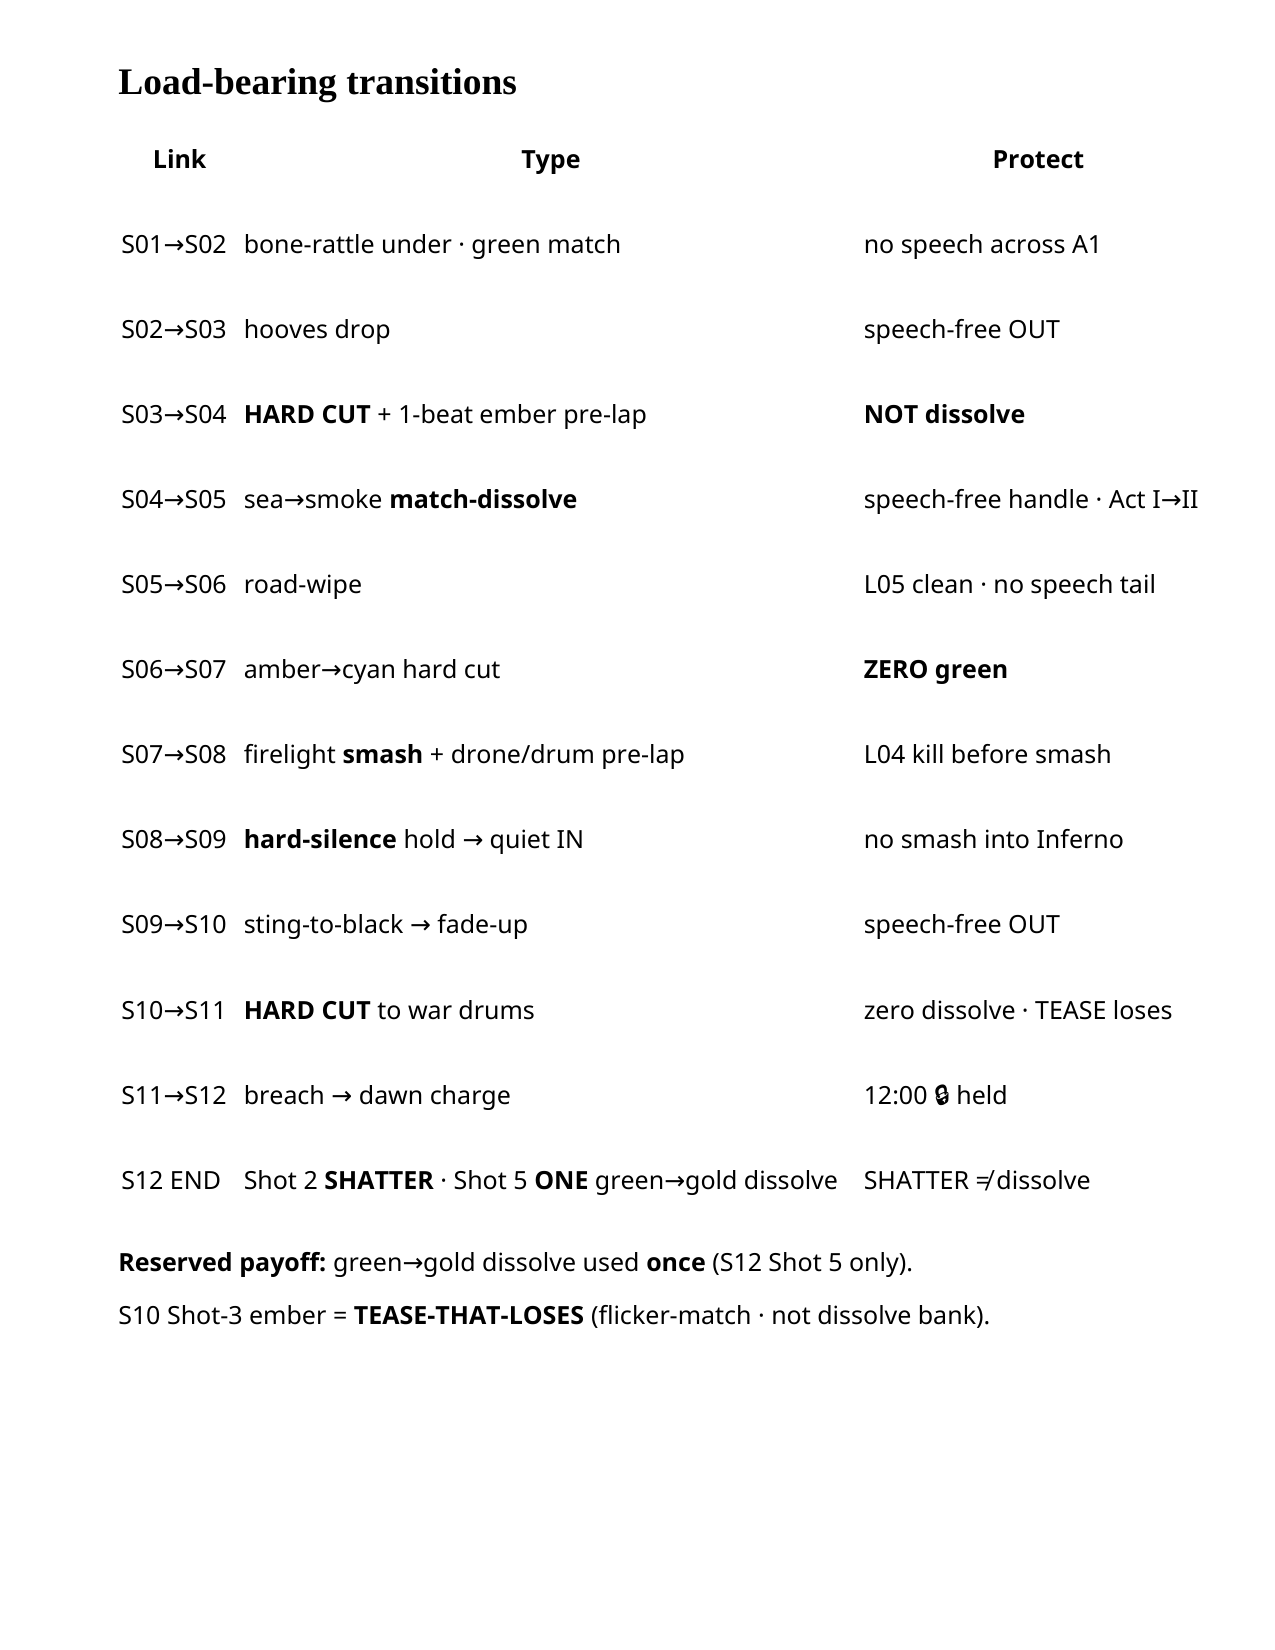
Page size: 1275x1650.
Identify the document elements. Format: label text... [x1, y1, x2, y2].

subtitle Load-bearing transitions [118, 59, 1216, 102]
table_cell S07→S08 [118, 734, 241, 819]
table_header Protect [861, 138, 1216, 223]
table_cell S10→S11 [118, 989, 241, 1074]
table_cell no smash into Inferno [861, 819, 1216, 904]
table_cell S03→S04 [118, 394, 241, 479]
table_cell S08→S09 [118, 819, 241, 904]
table_cell S04→S05 [118, 479, 241, 564]
table_cell NOT dissolve [861, 394, 1216, 479]
table_cell L05 clean · no speech tail [861, 564, 1216, 649]
table_cell HARD CUT to war drums [241, 989, 861, 1074]
table_cell S09→S10 [118, 904, 241, 989]
table_cell breach → dawn charge [241, 1075, 861, 1159]
text Reserved payoff: green→gold dissolve used once (S12 Shot 5 only). S10 Shot-3 ember = TEASE-THAT-LOSES (flicker-match · not dissolve bank). [118, 1245, 1216, 1331]
table_header Link [118, 138, 241, 223]
table_cell ZERO green [861, 649, 1216, 734]
table_cell amber→cyan hard cut [241, 649, 861, 734]
table_cell S01→S02 [118, 224, 241, 308]
table_cell hard-silence hold → quiet IN [241, 819, 861, 904]
table_cell L04 kill before smash [861, 734, 1216, 819]
table_cell 12:00 🔒 held [861, 1075, 1216, 1159]
table_cell bone-rattle under · green match [241, 224, 861, 308]
table_cell speech-free OUT [861, 904, 1216, 989]
table_cell Shot 2 SHATTER · Shot 5 ONE green→gold dissolve [241, 1160, 861, 1245]
table_cell speech-free handle · Act I→II [861, 479, 1216, 564]
table_cell firelight smash + drone/drum pre-lap [241, 734, 861, 819]
table_cell road-wipe [241, 564, 861, 649]
table_cell sea→smoke match-dissolve [241, 479, 861, 564]
table_cell sting-to-black → fade-up [241, 904, 861, 989]
table_cell speech-free OUT [861, 309, 1216, 394]
table_header Type [241, 138, 861, 223]
table_cell S12 END [118, 1160, 241, 1245]
table_cell SHATTER ≠ dissolve [861, 1160, 1216, 1245]
table_cell hooves drop [241, 309, 861, 394]
table_cell S02→S03 [118, 309, 241, 394]
table_cell S05→S06 [118, 564, 241, 649]
table_cell HARD CUT + 1-beat ember pre-lap [241, 394, 861, 479]
table_cell no speech across A1 [861, 224, 1216, 308]
table_cell zero dissolve · TEASE loses [861, 989, 1216, 1074]
table_cell S06→S07 [118, 649, 241, 734]
table_cell S11→S12 [118, 1075, 241, 1159]
